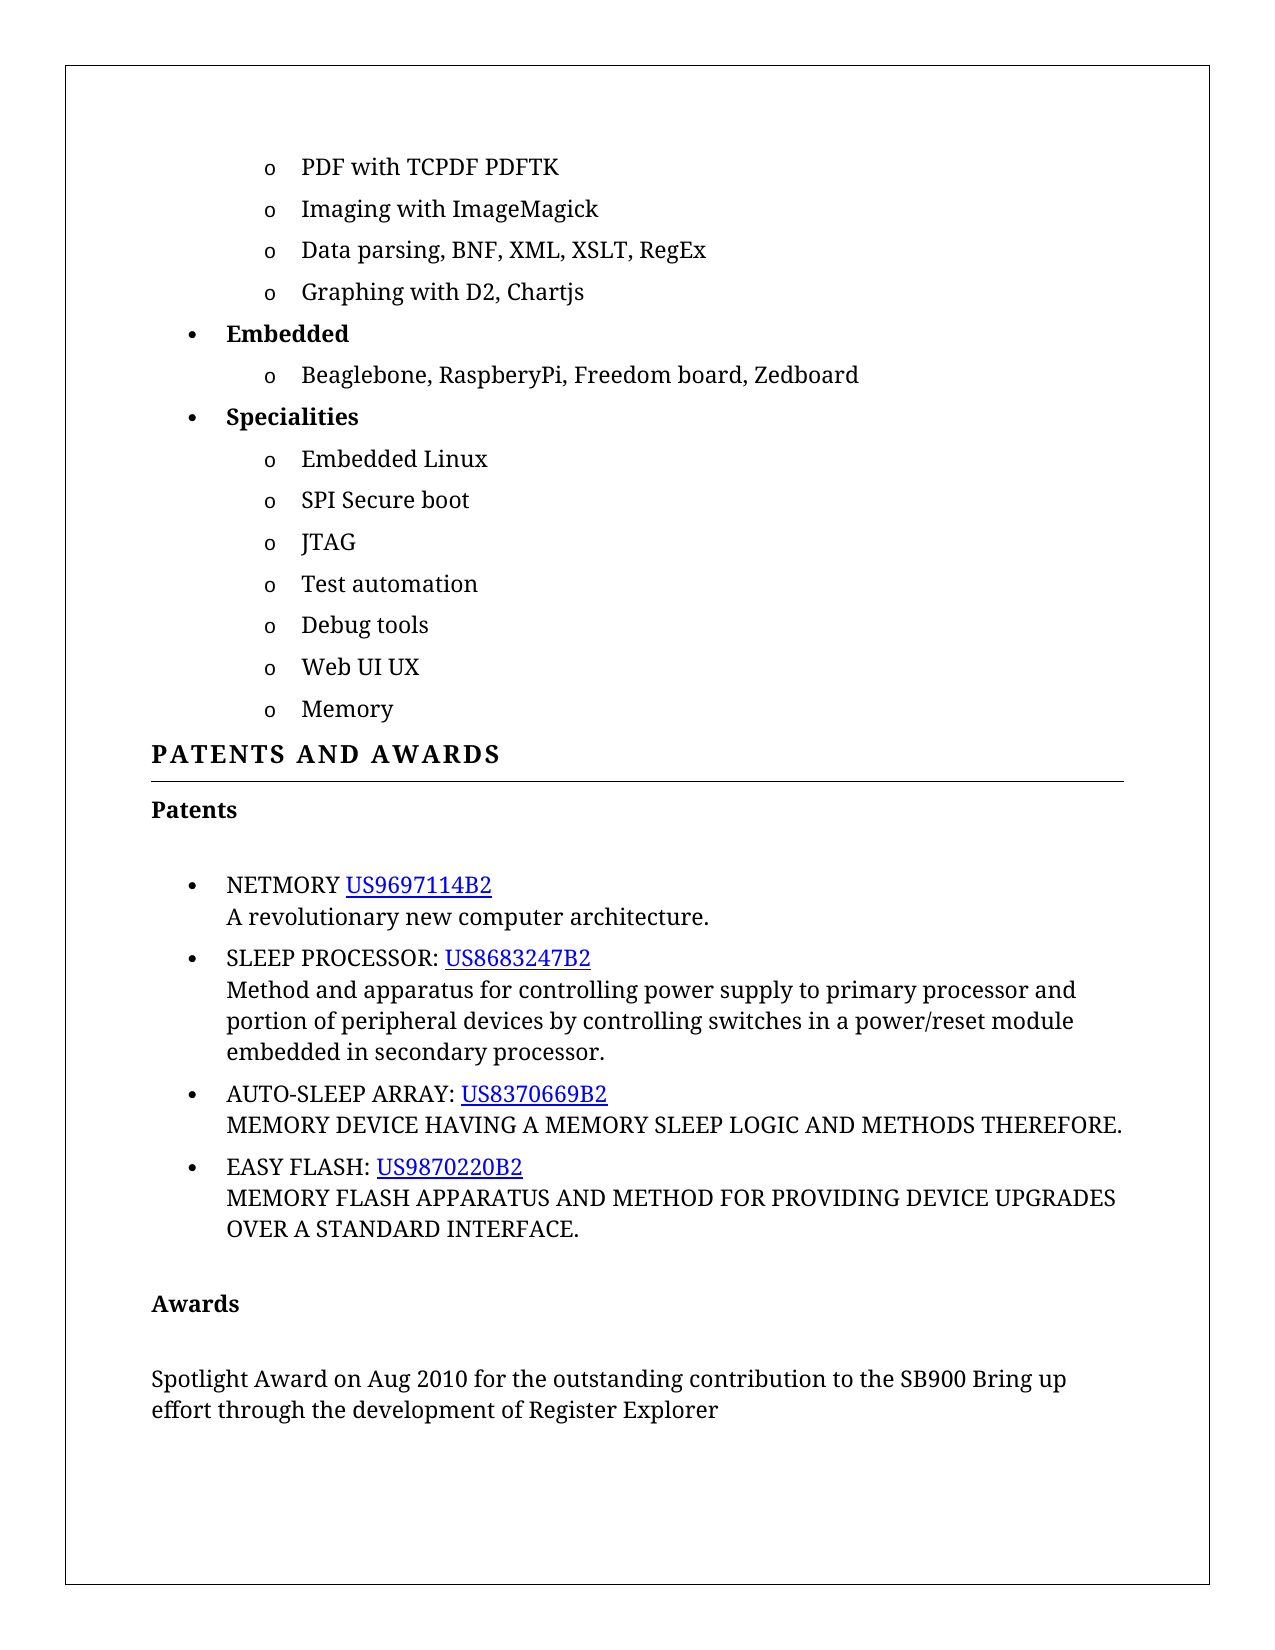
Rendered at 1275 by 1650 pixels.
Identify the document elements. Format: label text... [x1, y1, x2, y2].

list AUTO-SLEEP ARRAY: US8370669B2 MEMORY DEVICE HAVING A MEMORY SLEEP LOGIC AND METHODS THEREFORE. [188, 1078, 1124, 1140]
list JTAG [263, 526, 1124, 557]
list Embedded [188, 318, 1124, 349]
list Imaging with ImageMagick [263, 193, 1124, 224]
list EASY FLASH: US9870220B2 MEMORY FLASH APPARATUS AND METHOD FOR PROVIDING DEVICE UPGRADES OVER A STANDARD INTERFACE. [188, 1151, 1124, 1244]
text Awards [151, 1257, 1124, 1351]
list Web UI UX [263, 651, 1124, 682]
list Test automation [263, 568, 1124, 599]
list Embedded Linux [263, 443, 1124, 474]
list Data parsing, BNF, XML, XSLT, RegEx [263, 234, 1124, 266]
text Spotlight Award on Aug 2010 for the outstanding contribution to the SB900 Bring up effort through the development of Register Explorer [151, 1363, 1124, 1426]
list Memory [263, 693, 1124, 724]
list Beaglebone, RaspberyPi, Freedom board, Zedboard [263, 359, 1124, 391]
list Specialities [188, 401, 1124, 432]
text Patents [151, 794, 1124, 857]
list NETMORY US9697114B2 A revolutionary new computer architecture. [188, 869, 1124, 932]
list SPI Secure boot [263, 484, 1124, 516]
list PDF with TCPDF PDFTK [263, 151, 1124, 182]
list SLEEP PROCESSOR: US8683247B2 Method and apparatus for controlling power supply to primary processor and portion of peripheral devices by controlling switches in a power/reset module embedded in secondary processor. [188, 942, 1124, 1067]
list Graphing with D2, Chartjs [263, 276, 1124, 307]
list Debug tools [263, 609, 1124, 641]
subtitle Patents and Awards [151, 736, 1124, 781]
